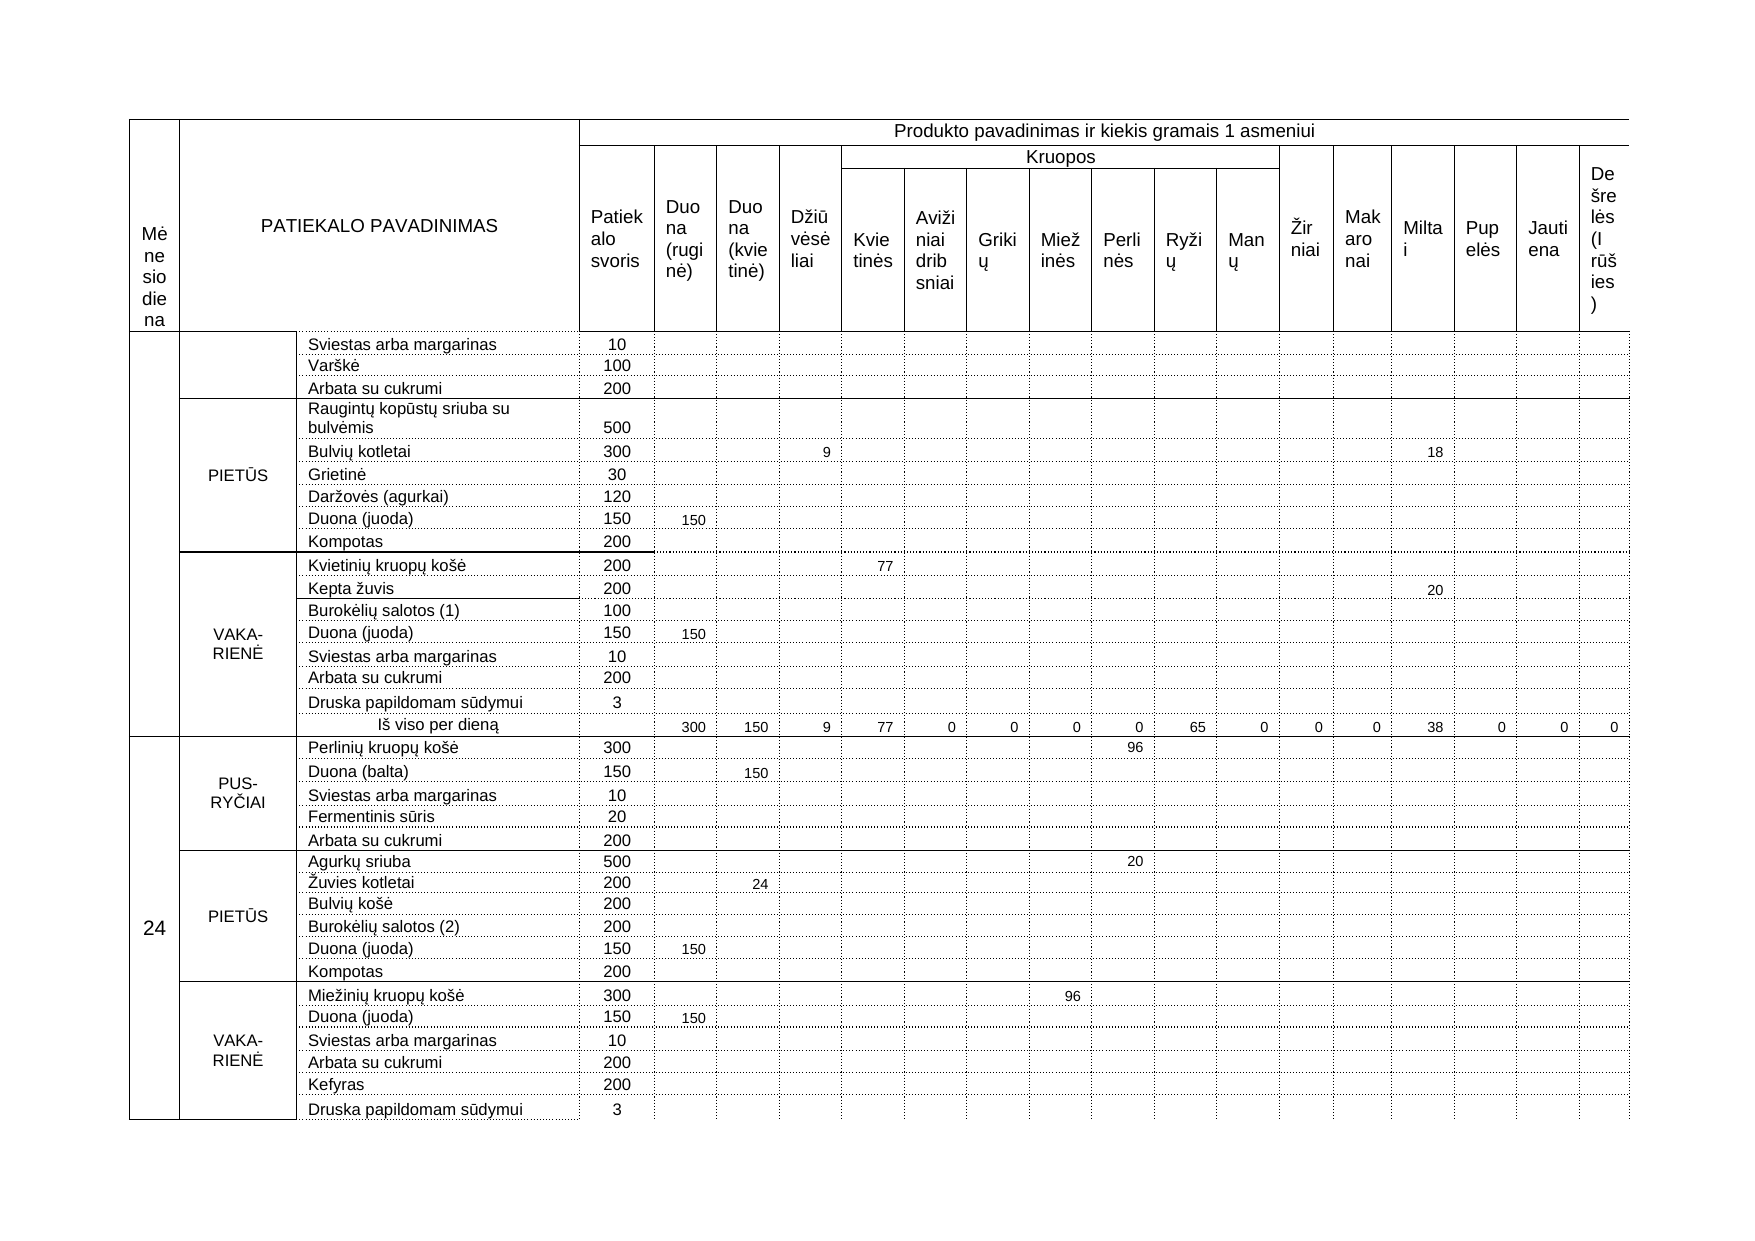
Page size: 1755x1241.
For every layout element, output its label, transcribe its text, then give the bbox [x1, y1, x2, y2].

table_cell [1029, 620, 1092, 642]
table_cell [1334, 528, 1392, 551]
table_cell [967, 438, 1029, 461]
table_cell [1279, 642, 1334, 666]
table_cell [717, 805, 779, 826]
table_cell [1334, 936, 1392, 958]
table_cell 10 [579, 642, 654, 666]
table_cell [1392, 506, 1454, 528]
table_cell [1334, 375, 1392, 398]
table_cell [842, 872, 904, 892]
table_cell [1334, 620, 1392, 642]
table_cell [1092, 506, 1154, 528]
table_cell [1392, 666, 1454, 687]
table_cell Ryžių [1155, 169, 1216, 331]
table_cell [654, 737, 717, 758]
table_cell [654, 958, 717, 981]
table_cell [1392, 1094, 1454, 1119]
table_cell [842, 826, 904, 850]
table_cell [842, 642, 904, 666]
table_cell [1454, 620, 1517, 642]
table_cell [1579, 851, 1629, 872]
table_cell 120 [579, 484, 654, 506]
table_cell [1392, 642, 1454, 666]
table_cell [1217, 438, 1279, 461]
table_cell 0 [1517, 713, 1579, 736]
table_cell [1092, 781, 1154, 804]
table_cell Dešrelės (I rūšies) [1580, 146, 1629, 331]
table_cell [904, 688, 967, 712]
table_cell [1154, 598, 1217, 620]
table_cell [967, 826, 1029, 850]
table_cell [967, 688, 1029, 712]
table_cell [1092, 1026, 1154, 1050]
table_cell [1454, 666, 1517, 687]
table_cell [1334, 1005, 1392, 1026]
table_cell Sviestas arba margarinas [297, 642, 579, 666]
table_cell [1517, 872, 1579, 892]
table_cell 3 [579, 1094, 654, 1119]
table_cell [654, 1026, 717, 1050]
table_cell [842, 399, 904, 437]
table_cell [904, 551, 967, 575]
table_cell 150 [579, 506, 654, 528]
table_cell [1154, 484, 1217, 506]
table_cell VAKA- RIENĖ [180, 982, 296, 1119]
table_cell [1217, 826, 1279, 850]
table_cell [1579, 826, 1629, 850]
table_cell [1579, 982, 1629, 1004]
table_cell [1454, 872, 1517, 892]
table_cell [1334, 598, 1392, 620]
table_cell [1392, 598, 1454, 620]
table_cell Grikių [967, 169, 1029, 331]
table_cell [1579, 666, 1629, 687]
table_cell [1029, 484, 1092, 506]
table_cell [1154, 872, 1217, 892]
table_cell [1092, 1005, 1154, 1026]
table_cell [1517, 506, 1579, 528]
table_cell [717, 982, 779, 1004]
table_cell 20 [1392, 575, 1454, 598]
table_cell [1579, 914, 1629, 936]
table_cell [1154, 528, 1217, 551]
table_cell Fermentinis sūris [297, 805, 579, 826]
table_cell [967, 1026, 1029, 1050]
table_cell [717, 688, 779, 712]
table_cell [842, 332, 904, 354]
table_cell [1454, 575, 1517, 598]
table_cell [654, 575, 717, 598]
table_cell [1029, 598, 1092, 620]
table_cell 96 [1092, 737, 1154, 758]
table_cell [1517, 851, 1579, 872]
table_cell [1154, 892, 1217, 914]
table_cell Duona (juoda) [297, 506, 579, 528]
table_cell Patiekalo svoris [580, 146, 654, 331]
table_cell 24 [717, 872, 779, 892]
table_cell [1029, 851, 1092, 872]
table_cell 65 [1154, 713, 1217, 736]
table_cell Bulvių kotletai [297, 438, 579, 461]
table_cell [1092, 892, 1154, 914]
table_cell Duona (kvietinė) [717, 146, 779, 331]
table_cell [1279, 528, 1334, 551]
table_cell [717, 461, 779, 484]
table_cell [1517, 399, 1579, 437]
table_cell [779, 484, 842, 506]
table_cell [1029, 354, 1092, 374]
table_cell [1334, 1026, 1392, 1050]
table_cell [1334, 642, 1392, 666]
table_cell Perlinės [1092, 169, 1154, 331]
table_cell [967, 354, 1029, 374]
table_cell Miežinės [1030, 169, 1091, 331]
table_cell [1217, 375, 1279, 398]
table_cell [842, 758, 904, 781]
table_cell [842, 438, 904, 461]
table_cell [717, 1094, 779, 1119]
table_cell Sviestas arba margarinas [297, 781, 579, 804]
table_cell Duona (balta) [297, 758, 579, 781]
table_cell [1334, 737, 1392, 758]
table_cell [1092, 982, 1154, 1004]
table_cell Agurkų sriuba [297, 851, 579, 872]
table_cell 200 [579, 958, 654, 981]
table_cell [1579, 575, 1629, 598]
table_cell [1279, 332, 1334, 354]
table_cell [904, 461, 967, 484]
table_cell [1092, 551, 1154, 575]
table_cell [1334, 551, 1392, 575]
table_cell [1279, 872, 1334, 892]
table_cell [1217, 872, 1279, 892]
table_cell [1579, 354, 1629, 374]
table_cell [967, 551, 1029, 575]
table_cell [1454, 528, 1517, 551]
table_cell Burokėlių salotos (1) [297, 599, 579, 620]
table_cell 77 [842, 713, 904, 736]
table_cell [1517, 354, 1579, 374]
table_cell [1279, 851, 1334, 872]
table_cell [904, 1094, 967, 1119]
table_cell Kompotas [297, 958, 579, 981]
table_cell [1579, 598, 1629, 620]
table_cell [1334, 1072, 1392, 1094]
table_cell [1517, 528, 1579, 551]
table_cell [654, 528, 717, 551]
table_cell [1454, 737, 1517, 758]
table_cell [717, 826, 779, 850]
table_cell [842, 598, 904, 620]
table_cell [1279, 354, 1334, 374]
table_cell [1029, 506, 1092, 528]
table_cell [1334, 805, 1392, 826]
table_cell [1334, 399, 1392, 437]
table_cell 200 [579, 1050, 654, 1072]
table_cell [1217, 506, 1279, 528]
table_cell [1454, 982, 1517, 1004]
table_cell [130, 332, 179, 736]
table_cell 100 [579, 598, 654, 620]
table_cell [1454, 1094, 1517, 1119]
table_cell [1154, 375, 1217, 398]
table_cell Sviestas arba margarinas [297, 1026, 579, 1050]
table_cell Manų [1217, 169, 1279, 331]
table_cell [967, 872, 1029, 892]
table_cell [717, 551, 779, 575]
table_cell [1392, 936, 1454, 958]
table_cell [1217, 399, 1279, 437]
table_cell [1454, 1072, 1517, 1094]
table_cell [1454, 1026, 1517, 1050]
table_cell [904, 399, 967, 437]
table_cell [1217, 642, 1279, 666]
table_cell [1092, 332, 1154, 354]
table_cell [654, 781, 717, 804]
table_cell [842, 737, 904, 758]
table_cell [1217, 936, 1279, 958]
table_cell [1279, 737, 1334, 758]
table_cell [967, 936, 1029, 958]
table_cell [1154, 1094, 1217, 1119]
table_cell [1154, 551, 1217, 575]
table_cell [1029, 375, 1092, 398]
table_cell [717, 1072, 779, 1094]
table_cell [1029, 914, 1092, 936]
table_cell [654, 851, 717, 872]
table_cell [904, 528, 967, 551]
table_cell Jautiena [1517, 146, 1579, 331]
table_cell [842, 851, 904, 872]
table_cell [1334, 1094, 1392, 1119]
table_cell 200 [579, 914, 654, 936]
table_cell [1217, 1005, 1279, 1026]
table_cell [1092, 438, 1154, 461]
table_cell [1517, 781, 1579, 804]
table_cell [1454, 332, 1517, 354]
table_cell [1517, 375, 1579, 398]
table_cell [1392, 551, 1454, 575]
table_cell [1579, 551, 1629, 575]
table_cell [1154, 666, 1217, 687]
table_cell 300 [579, 982, 654, 1004]
table_cell 150 [654, 1005, 717, 1026]
table_cell 0 [1454, 713, 1517, 736]
table_cell [654, 598, 717, 620]
table_cell [1454, 958, 1517, 981]
table_cell [904, 982, 967, 1004]
table_cell [1279, 575, 1334, 598]
table_cell [1092, 936, 1154, 958]
table_cell Arbata su cukrumi [297, 1050, 579, 1072]
table_cell Kefyras [297, 1072, 579, 1094]
table_cell [1217, 484, 1279, 506]
table_cell [967, 805, 1029, 826]
table_cell [967, 484, 1029, 506]
table_cell [1029, 688, 1092, 712]
table_cell 500 [579, 851, 654, 872]
table_cell [842, 781, 904, 804]
table_cell [1279, 758, 1334, 781]
table_cell [904, 666, 967, 687]
table_cell [1517, 1072, 1579, 1094]
table_cell [904, 914, 967, 936]
table_cell [654, 551, 717, 575]
table_cell [1029, 575, 1092, 598]
table_cell [1392, 1050, 1454, 1072]
table_cell Kvietinės [842, 169, 904, 331]
table_cell 300 [579, 737, 654, 758]
table_cell [904, 1026, 967, 1050]
table_cell 3 [579, 688, 654, 712]
table_cell [1092, 1050, 1154, 1072]
table_cell [1392, 620, 1454, 642]
table_cell [1334, 914, 1392, 936]
table_cell [1092, 399, 1154, 437]
table_cell [1029, 958, 1092, 981]
table_cell 10 [579, 332, 654, 354]
table_cell Duona (ruginė) [655, 146, 716, 331]
table_cell [717, 620, 779, 642]
table_cell [1217, 914, 1279, 936]
table_cell [904, 332, 967, 354]
table_cell [1154, 506, 1217, 528]
table_cell [779, 399, 842, 437]
table_cell [904, 598, 967, 620]
table_cell [1392, 399, 1454, 437]
table_cell [717, 958, 779, 981]
table_cell [779, 781, 842, 804]
table_cell [1154, 758, 1217, 781]
table_cell [1279, 506, 1334, 528]
table_cell [1154, 958, 1217, 981]
table_cell [1392, 892, 1454, 914]
table_cell [904, 375, 967, 398]
table_cell [1279, 620, 1334, 642]
table_cell [1279, 666, 1334, 687]
table_cell Miltai [1392, 146, 1454, 331]
table_cell [779, 354, 842, 374]
table_cell [1454, 781, 1517, 804]
table_cell Sviestas arba margarinas [297, 331, 579, 354]
table_cell 38 [1392, 713, 1454, 736]
table_cell [1279, 958, 1334, 981]
table_cell [1334, 892, 1392, 914]
table_cell [1454, 805, 1517, 826]
table_cell [904, 805, 967, 826]
table_cell Kompotas [297, 528, 579, 551]
table_cell [654, 354, 717, 374]
table_cell [717, 354, 779, 374]
table_cell [779, 958, 842, 981]
table_cell [904, 892, 967, 914]
table_cell [1217, 575, 1279, 598]
table_cell [180, 332, 296, 398]
table_cell [1454, 914, 1517, 936]
table_cell [1154, 851, 1217, 872]
table_cell [779, 1072, 842, 1094]
table_cell [1279, 892, 1334, 914]
table_cell 20 [579, 805, 654, 826]
table_cell [1029, 826, 1092, 850]
table_cell [717, 936, 779, 958]
table_cell [842, 958, 904, 981]
table_cell [1392, 982, 1454, 1004]
table_cell [1154, 826, 1217, 850]
table_cell [904, 958, 967, 981]
table_cell [1279, 936, 1334, 958]
table_cell [1029, 1050, 1092, 1072]
table_cell [1579, 781, 1629, 804]
table_cell [904, 1072, 967, 1094]
table_cell [1579, 1026, 1629, 1050]
table_cell [1092, 826, 1154, 850]
table_cell [654, 332, 717, 354]
table_cell [1029, 758, 1092, 781]
table_cell 20 [1092, 851, 1154, 872]
table_cell PUS- RYČIAI [180, 737, 296, 850]
table_cell [1517, 914, 1579, 936]
table_cell [842, 575, 904, 598]
table_cell [1579, 484, 1629, 506]
table_cell Duona (juoda) [297, 620, 579, 642]
table_cell [779, 758, 842, 781]
table_cell [1517, 551, 1579, 575]
table_cell [1517, 666, 1579, 687]
table_cell [842, 1094, 904, 1119]
table_cell [1029, 461, 1092, 484]
table_cell [654, 688, 717, 712]
table_cell [1334, 354, 1392, 374]
table_cell [967, 914, 1029, 936]
table_cell [1454, 936, 1517, 958]
table_cell Arbata su cukrumi [297, 826, 579, 850]
table_cell [967, 892, 1029, 914]
table_cell [1454, 758, 1517, 781]
table_cell [1579, 872, 1629, 892]
table_cell [1454, 461, 1517, 484]
table_cell [779, 575, 842, 598]
table_cell [1154, 781, 1217, 804]
table_cell [1334, 332, 1392, 354]
table_cell [654, 461, 717, 484]
table_cell [1154, 688, 1217, 712]
table_cell [967, 598, 1029, 620]
table_cell [1029, 551, 1092, 575]
table_cell [1517, 1050, 1579, 1072]
table_cell [1092, 375, 1154, 398]
table_cell [1579, 758, 1629, 781]
table_cell [842, 461, 904, 484]
table_cell [1092, 484, 1154, 506]
table_cell Miežinių kruopų košė [297, 982, 579, 1004]
table_cell [1029, 438, 1092, 461]
table_cell [1279, 982, 1334, 1004]
table_cell 200 [579, 553, 654, 575]
table_header PATIEKALO PAVADINIMAS [180, 120, 579, 331]
table_cell [967, 1005, 1029, 1026]
table_cell [779, 506, 842, 528]
table_cell [1217, 620, 1279, 642]
table_cell [904, 438, 967, 461]
table_cell [1217, 332, 1279, 354]
table_cell [967, 958, 1029, 981]
table_cell [654, 892, 717, 914]
table_cell [904, 851, 967, 872]
table_cell [1154, 642, 1217, 666]
table_cell 150 [654, 506, 717, 528]
table_cell [1154, 399, 1217, 437]
table_cell 200 [579, 528, 654, 551]
table_cell [1279, 826, 1334, 850]
table_cell [654, 758, 717, 781]
table_cell [1217, 461, 1279, 484]
table_cell [1279, 914, 1334, 936]
table_cell [654, 399, 717, 437]
table_cell Kvietinių kruopų košė [297, 553, 579, 575]
table_cell [717, 399, 779, 437]
table_cell [1579, 1050, 1629, 1072]
table_cell [967, 1072, 1029, 1094]
table_cell [779, 528, 842, 551]
table_cell [717, 506, 779, 528]
table_header Mėnesio diena [130, 120, 179, 331]
table_cell Žirniai [1280, 146, 1333, 331]
table_cell [779, 688, 842, 712]
table_cell 24 [130, 737, 179, 1119]
table_cell [1029, 666, 1092, 687]
table_cell [1454, 484, 1517, 506]
table_cell [1092, 914, 1154, 936]
table_cell [904, 575, 967, 598]
table_cell [1217, 958, 1279, 981]
table_cell Perlinių kruopų košė [297, 737, 579, 758]
table_cell [1392, 1026, 1454, 1050]
table_cell [717, 1005, 779, 1026]
table_cell [779, 1050, 842, 1072]
table_cell [1154, 620, 1217, 642]
table_cell [1092, 1094, 1154, 1119]
table_cell [1217, 598, 1279, 620]
table_cell [1092, 758, 1154, 781]
table_cell [654, 805, 717, 826]
table_cell [1334, 758, 1392, 781]
table_cell [779, 1026, 842, 1050]
table_cell [1454, 1005, 1517, 1026]
table_cell [1217, 781, 1279, 804]
table_cell Kepta žuvis [297, 575, 579, 598]
table_cell [1029, 528, 1092, 551]
table_cell [1279, 438, 1334, 461]
table_cell 77 [842, 551, 904, 575]
table_cell [1579, 461, 1629, 484]
table_cell [967, 399, 1029, 437]
table_cell Arbata su cukrumi [297, 375, 579, 398]
table_cell [1392, 958, 1454, 981]
table_cell [1517, 438, 1579, 461]
table_cell [779, 826, 842, 850]
table_cell 150 [654, 936, 717, 958]
table_cell [1092, 1072, 1154, 1094]
table_cell [1279, 484, 1334, 506]
table_cell [779, 982, 842, 1004]
table_cell 150 [579, 936, 654, 958]
table_cell [779, 805, 842, 826]
table_cell [1517, 642, 1579, 666]
table_cell 200 [579, 872, 654, 892]
table_cell [1217, 1050, 1279, 1072]
table_cell [1392, 914, 1454, 936]
table_cell [1154, 914, 1217, 936]
table_cell [717, 666, 779, 687]
table_cell [654, 1050, 717, 1072]
table_cell [842, 914, 904, 936]
table_cell [1217, 688, 1279, 712]
table_cell [1217, 851, 1279, 872]
table_cell [1029, 399, 1092, 437]
table_cell [842, 1026, 904, 1050]
table_cell [654, 666, 717, 687]
table_cell [1334, 851, 1392, 872]
table_cell [717, 892, 779, 914]
table_cell [779, 551, 842, 575]
table_cell [1217, 1094, 1279, 1119]
table_cell [1029, 805, 1092, 826]
table_cell [904, 1050, 967, 1072]
table_cell [1279, 598, 1334, 620]
table_cell 200 [579, 666, 654, 687]
table_cell 200 [579, 375, 654, 398]
table_cell [1392, 461, 1454, 484]
table_cell [1029, 872, 1092, 892]
table_cell [717, 528, 779, 551]
table_cell [1334, 688, 1392, 712]
table_cell [1392, 851, 1454, 872]
table_cell [1517, 892, 1579, 914]
table_cell [654, 1094, 717, 1119]
table_cell [1579, 1094, 1629, 1119]
table_cell [1334, 1050, 1392, 1072]
table_cell [1334, 781, 1392, 804]
table_cell 0 [1029, 713, 1092, 736]
table_cell 9 [779, 438, 842, 461]
table_cell [1392, 737, 1454, 758]
table_cell [967, 620, 1029, 642]
table_cell [717, 332, 779, 354]
table_cell [1517, 461, 1579, 484]
table_cell [654, 914, 717, 936]
table_cell [779, 666, 842, 687]
table_cell [717, 598, 779, 620]
table_cell [654, 484, 717, 506]
table_cell [1392, 528, 1454, 551]
table_cell [1029, 892, 1092, 914]
table_cell [1279, 805, 1334, 826]
table_cell [779, 1094, 842, 1119]
table_cell [1092, 598, 1154, 620]
table_cell [717, 575, 779, 598]
table_cell [1029, 737, 1092, 758]
table_header Produkto pavadinimas ir kiekis gramais 1 asmeniui [580, 120, 1629, 145]
table_cell [1092, 642, 1154, 666]
table_cell [967, 758, 1029, 781]
table_cell [1579, 1072, 1629, 1094]
table_cell [717, 781, 779, 804]
table_cell [1217, 1026, 1279, 1050]
table_cell [1334, 958, 1392, 981]
table_cell [1579, 332, 1629, 354]
table_cell [1217, 354, 1279, 374]
table_cell [967, 461, 1029, 484]
table_cell [967, 332, 1029, 354]
table_cell [1279, 1005, 1334, 1026]
table_cell [1154, 936, 1217, 958]
table_cell [1217, 737, 1279, 758]
table_cell [717, 914, 779, 936]
table_cell 0 [1279, 713, 1334, 736]
table_cell [1517, 758, 1579, 781]
table_cell 150 [579, 758, 654, 781]
table_cell [842, 688, 904, 712]
table_cell [717, 375, 779, 398]
table_cell [1029, 781, 1092, 804]
table_cell [1517, 620, 1579, 642]
table_cell [842, 982, 904, 1004]
table_cell 150 [579, 620, 654, 642]
table_cell [967, 375, 1029, 398]
table_cell [1392, 688, 1454, 712]
table_cell [1454, 354, 1517, 374]
table_cell [1392, 805, 1454, 826]
table_cell Kruopos [842, 146, 1279, 168]
table_cell [1217, 666, 1279, 687]
table_cell [842, 354, 904, 374]
table_cell 150 [717, 758, 779, 781]
table_cell [1517, 332, 1579, 354]
table_cell [904, 872, 967, 892]
table_cell [904, 620, 967, 642]
table_cell Žuvies kotletai [297, 872, 579, 892]
table_cell [842, 1072, 904, 1094]
table_cell [779, 1005, 842, 1026]
table_cell [1517, 936, 1579, 958]
table_cell [779, 461, 842, 484]
table_cell [1092, 528, 1154, 551]
table_cell Druska papildomam sūdymui [297, 1094, 579, 1119]
table_cell [842, 666, 904, 687]
table_cell Burokėlių salotos (2) [297, 914, 579, 936]
table_cell [842, 1050, 904, 1072]
table_cell 18 [1392, 438, 1454, 461]
table_cell [1154, 332, 1217, 354]
table_cell [1579, 375, 1629, 398]
table_cell 30 [579, 461, 654, 484]
table_cell [779, 598, 842, 620]
table_cell [779, 892, 842, 914]
table_cell [654, 982, 717, 1004]
table_cell 150 [717, 713, 779, 736]
table_cell Duona (juoda) [297, 1005, 579, 1026]
table_cell [654, 642, 717, 666]
table_cell [904, 781, 967, 804]
table_cell [904, 758, 967, 781]
table_cell [1454, 375, 1517, 398]
table_cell Makaronai [1334, 146, 1391, 331]
table_cell [1392, 332, 1454, 354]
table_cell [1454, 688, 1517, 712]
table_cell [1517, 1026, 1579, 1050]
table_cell [779, 737, 842, 758]
table_cell [1517, 805, 1579, 826]
table_cell 0 [1579, 713, 1629, 736]
table_cell [904, 484, 967, 506]
table_cell 500 [579, 399, 654, 437]
table_cell [1279, 781, 1334, 804]
table_cell [1579, 528, 1629, 551]
table_cell [1517, 737, 1579, 758]
table_cell [1579, 805, 1629, 826]
table_cell 300 [654, 713, 717, 736]
table_cell [1334, 666, 1392, 687]
table_cell [1217, 528, 1279, 551]
table_cell [1579, 688, 1629, 712]
table_cell [1217, 758, 1279, 781]
table_cell [967, 737, 1029, 758]
table_cell [1579, 506, 1629, 528]
table_cell [1392, 1072, 1454, 1094]
table_cell [1517, 958, 1579, 981]
table_cell [779, 332, 842, 354]
table_cell [1392, 375, 1454, 398]
table_cell Bulvių košė [297, 892, 579, 914]
table_cell [1454, 826, 1517, 850]
table_cell 200 [579, 892, 654, 914]
table_cell [904, 737, 967, 758]
table_cell 200 [579, 1072, 654, 1094]
table_cell 300 [579, 438, 654, 461]
table_cell Duona (juoda) [297, 936, 579, 958]
table_cell [1217, 982, 1279, 1004]
table_cell [1517, 598, 1579, 620]
table_cell [1579, 737, 1629, 758]
table_cell [1279, 551, 1334, 575]
table_cell 200 [579, 575, 654, 598]
table_cell PIETŪS [180, 851, 296, 981]
table_cell [1279, 375, 1334, 398]
table_cell [779, 936, 842, 958]
table_cell [1517, 826, 1579, 850]
table_cell [779, 642, 842, 666]
table_cell [1579, 1005, 1629, 1026]
table_cell [1392, 1005, 1454, 1026]
table_cell [1217, 1072, 1279, 1094]
table_cell [1217, 892, 1279, 914]
table_cell [967, 666, 1029, 687]
table_cell [1092, 958, 1154, 981]
table_cell [1279, 1050, 1334, 1072]
table_cell [1517, 1094, 1579, 1119]
table_cell [717, 438, 779, 461]
table_cell [1154, 438, 1217, 461]
table_cell [1579, 892, 1629, 914]
table_cell [1154, 1050, 1217, 1072]
table_cell [1279, 399, 1334, 437]
table_cell [1092, 688, 1154, 712]
table_cell [654, 375, 717, 398]
table_cell [1392, 826, 1454, 850]
table_cell [967, 642, 1029, 666]
table_cell [1579, 642, 1629, 666]
table_cell [1029, 1094, 1092, 1119]
table_cell [1454, 598, 1517, 620]
table_cell Varškė [297, 354, 579, 374]
table_cell [842, 805, 904, 826]
table_cell [1392, 354, 1454, 374]
table_cell [842, 620, 904, 642]
table_cell Arbata su cukrumi [297, 666, 579, 687]
table_cell [1029, 642, 1092, 666]
table_cell 96 [1029, 982, 1092, 1004]
table_cell 150 [654, 620, 717, 642]
table_cell [1029, 332, 1092, 354]
table_cell Iš viso per dieną [297, 713, 579, 736]
table_cell [1029, 1072, 1092, 1094]
table_cell [1092, 575, 1154, 598]
table_cell 10 [579, 1026, 654, 1050]
table_cell [654, 438, 717, 461]
table_cell [1579, 936, 1629, 958]
table_cell [1579, 399, 1629, 437]
table_cell [779, 872, 842, 892]
table_cell [904, 826, 967, 850]
table_cell 0 [1334, 713, 1392, 736]
table_cell [1154, 1005, 1217, 1026]
table_cell [1454, 506, 1517, 528]
table_cell [717, 642, 779, 666]
table_cell VAKA- RIENĖ [180, 553, 296, 736]
table_cell [1579, 958, 1629, 981]
table_cell [1279, 1026, 1334, 1050]
table_cell [717, 1026, 779, 1050]
table_cell [1454, 642, 1517, 666]
table_cell [1154, 805, 1217, 826]
table_cell [1579, 438, 1629, 461]
table_cell [1454, 892, 1517, 914]
table_cell [967, 506, 1029, 528]
table_cell [1154, 575, 1217, 598]
table_cell [1279, 1094, 1334, 1119]
table_cell [842, 892, 904, 914]
table_cell [904, 1005, 967, 1026]
table_cell [654, 826, 717, 850]
table_cell Druska papildomam sūdymui [297, 688, 579, 712]
table_cell [904, 354, 967, 374]
table_cell [1092, 620, 1154, 642]
table_cell [1154, 1072, 1217, 1094]
table_cell [1334, 826, 1392, 850]
table_cell [779, 375, 842, 398]
table_cell [1454, 851, 1517, 872]
table_cell [1092, 805, 1154, 826]
table_cell [1334, 484, 1392, 506]
table_cell [1334, 461, 1392, 484]
table_cell [1154, 1026, 1217, 1050]
table_cell Raugintų kopūstų sriuba su bulvėmis [297, 399, 579, 437]
table_cell [1454, 551, 1517, 575]
table_cell [1517, 484, 1579, 506]
table_cell [717, 737, 779, 758]
table_cell [1517, 688, 1579, 712]
table_cell [717, 484, 779, 506]
table_cell Grietinė [297, 461, 579, 484]
table_cell 0 [1092, 713, 1154, 736]
table_cell [842, 1005, 904, 1026]
table_cell [1092, 666, 1154, 687]
table_cell [967, 1094, 1029, 1119]
table_cell [1334, 506, 1392, 528]
table_cell [1392, 872, 1454, 892]
table_cell [779, 851, 842, 872]
table_cell 150 [579, 1005, 654, 1026]
table_cell [717, 1050, 779, 1072]
table_cell [1392, 484, 1454, 506]
table_cell [842, 506, 904, 528]
table_cell [1154, 982, 1217, 1004]
table_cell [842, 484, 904, 506]
table_cell [654, 1072, 717, 1094]
table_cell [1279, 1072, 1334, 1094]
table_cell Daržovės (agurkai) [297, 484, 579, 506]
table_cell [579, 713, 654, 736]
table_cell [654, 872, 717, 892]
table_cell [967, 982, 1029, 1004]
table_cell [1334, 872, 1392, 892]
table_cell [842, 375, 904, 398]
table_cell Pupelės [1455, 146, 1516, 331]
table_cell [904, 642, 967, 666]
table_cell [967, 575, 1029, 598]
table_cell [1154, 461, 1217, 484]
table_cell [1092, 461, 1154, 484]
table_cell [1392, 781, 1454, 804]
table_cell [967, 1050, 1029, 1072]
table_cell [1517, 1005, 1579, 1026]
table_cell [779, 620, 842, 642]
table_cell [1092, 354, 1154, 374]
table_cell [1154, 737, 1217, 758]
table_cell [1092, 872, 1154, 892]
table_cell [1334, 982, 1392, 1004]
table_cell [1517, 982, 1579, 1004]
table_cell [967, 851, 1029, 872]
table_cell [842, 528, 904, 551]
table_cell [967, 781, 1029, 804]
table_cell [779, 914, 842, 936]
table_cell [1029, 1026, 1092, 1050]
table_cell [904, 506, 967, 528]
table_cell [1154, 354, 1217, 374]
table_cell PIETŪS [180, 399, 296, 551]
table_cell [717, 851, 779, 872]
table_cell [1454, 438, 1517, 461]
table_cell [904, 936, 967, 958]
table_cell [1334, 575, 1392, 598]
table_cell [1029, 936, 1092, 958]
table_cell [842, 936, 904, 958]
table_cell Džiūvėsėliai [780, 146, 841, 331]
table_cell 0 [904, 713, 967, 736]
table_cell [967, 528, 1029, 551]
table_cell [1217, 805, 1279, 826]
table_cell 9 [779, 713, 842, 736]
table_cell [1454, 1050, 1517, 1072]
table_cell 100 [579, 354, 654, 374]
table_cell 0 [967, 713, 1029, 736]
table_cell 0 [1217, 713, 1279, 736]
table_cell Avižiniai dribsniai [905, 169, 966, 331]
table_cell 200 [579, 826, 654, 850]
table_cell [1217, 551, 1279, 575]
table_cell [1454, 399, 1517, 437]
table_cell [1279, 688, 1334, 712]
table_cell [1334, 438, 1392, 461]
table_cell [1279, 461, 1334, 484]
table_cell [1579, 620, 1629, 642]
table_cell 10 [579, 781, 654, 804]
table_cell [1392, 758, 1454, 781]
table_cell [1517, 575, 1579, 598]
table_cell [1029, 1005, 1092, 1026]
